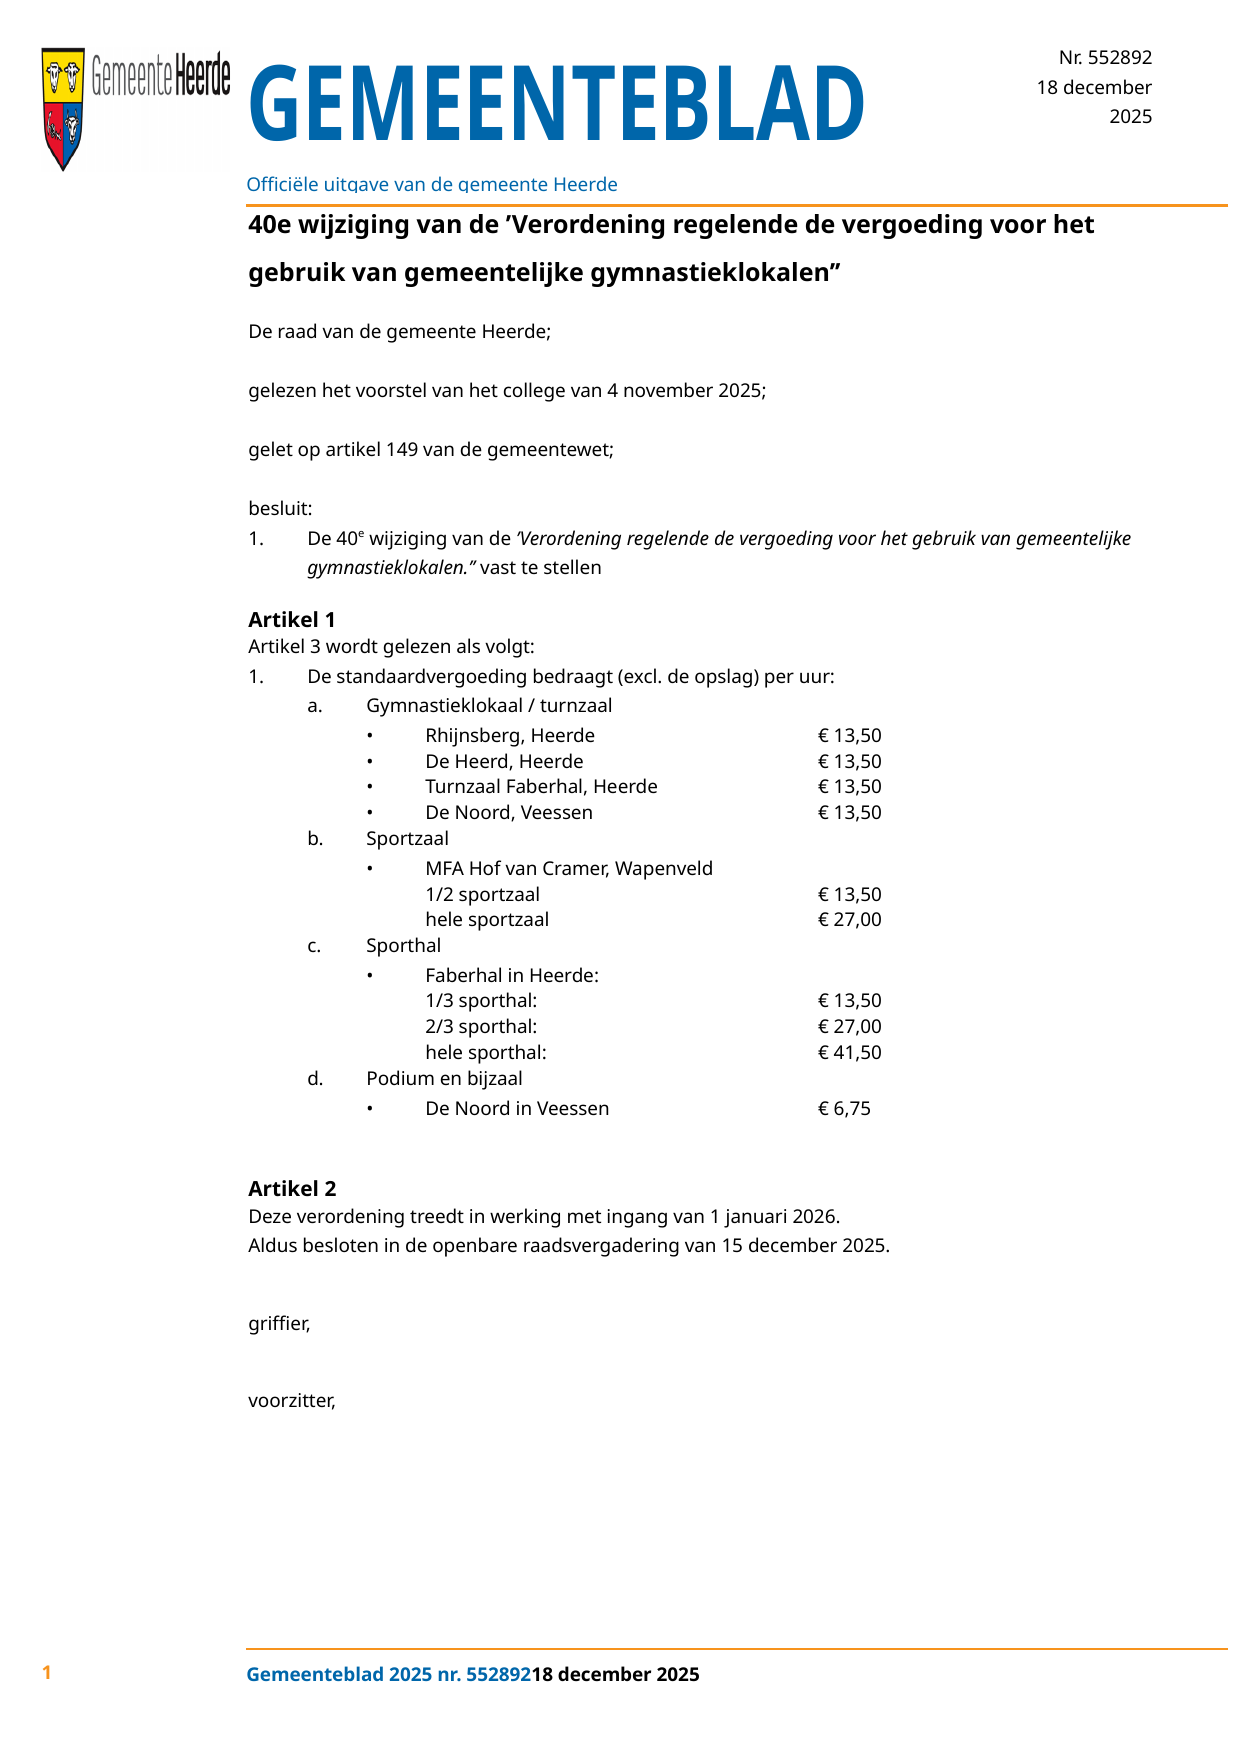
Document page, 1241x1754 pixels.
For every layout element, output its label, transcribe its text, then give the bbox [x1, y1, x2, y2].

list Gymnastieklokaal / turnzaal [307, 693, 1152, 718]
table_header [818, 855, 1240, 881]
text Aldus besloten in de openbare raadsvergadering van 15 december 2025. [248, 1232, 1152, 1258]
table_cell hele sporthal: [366, 1039, 818, 1065]
table_header MFA Hof van Cramer, Wapenveld [366, 855, 818, 881]
picture [41, 47, 231, 172]
text 40e wijziging van de ’Verordening regelende de vergoeding voor het gebruik van gemeentelijke gymnastieklokalen’’ [248, 207, 1152, 288]
list Sportzaal [307, 825, 1152, 851]
list Podium en bijzaal [307, 1065, 1152, 1091]
table_header € 6,75 [818, 1095, 1240, 1120]
table_cell 1/2 sportzaal [366, 881, 818, 906]
text gelet op artikel 149 van de gemeentewet; [248, 436, 1152, 462]
table_header De Noord in Veessen [366, 1095, 818, 1120]
text gelezen het voorstel van het college van 4 november 2025; [248, 377, 1152, 403]
table_cell € 27,00 [818, 906, 1240, 932]
table_cell € 41,50 [818, 1039, 1240, 1065]
text griffier, [248, 1310, 1152, 1335]
table_cell Turnzaal Faberhal, Heerde [366, 774, 818, 799]
text De raad van de gemeente Heerde; [248, 318, 1152, 344]
text Deze verordening treedt in werking met ingang van 1 januari 2026. [248, 1203, 1152, 1229]
table_cell 1/3 sporthal: [366, 988, 818, 1013]
table_cell € 13,50 [818, 881, 1240, 906]
table_cell € 13,50 [818, 748, 1240, 774]
list Sporthal [307, 932, 1152, 958]
table_cell De Heerd, Heerde [366, 748, 818, 774]
table_cell € 13,50 [818, 774, 1240, 799]
table_header [818, 962, 1240, 988]
table_header Faberhal in Heerde: [366, 962, 818, 988]
table_cell € 13,50 [818, 800, 1240, 825]
text besluit: [248, 495, 1152, 521]
table_cell hele sportzaal [366, 906, 818, 932]
table_cell De Noord, Veessen [366, 800, 818, 825]
text Artikel 2 [248, 1174, 1152, 1203]
list De standaardvergoeding bedraagt (excl. de opslag) per uur: [248, 663, 1152, 689]
text Artikel 1 [248, 605, 1152, 633]
table_cell € 27,00 [818, 1014, 1240, 1039]
list De 40e wijziging van de ’Verordening regelende de vergoeding voor het gebruik van gemeentelijke gymnastieklokalen.’’ vast te stellen [248, 525, 1152, 580]
table_cell € 13,50 [818, 988, 1240, 1013]
text voorzitter, [248, 1387, 1152, 1413]
table_cell 2/3 sporthal: [366, 1014, 818, 1039]
table_header Rhijnsberg, Heerde [366, 722, 818, 748]
text Artikel 3 wordt gelezen als volgt: [248, 633, 1152, 659]
table_header € 13,50 [818, 722, 1240, 748]
